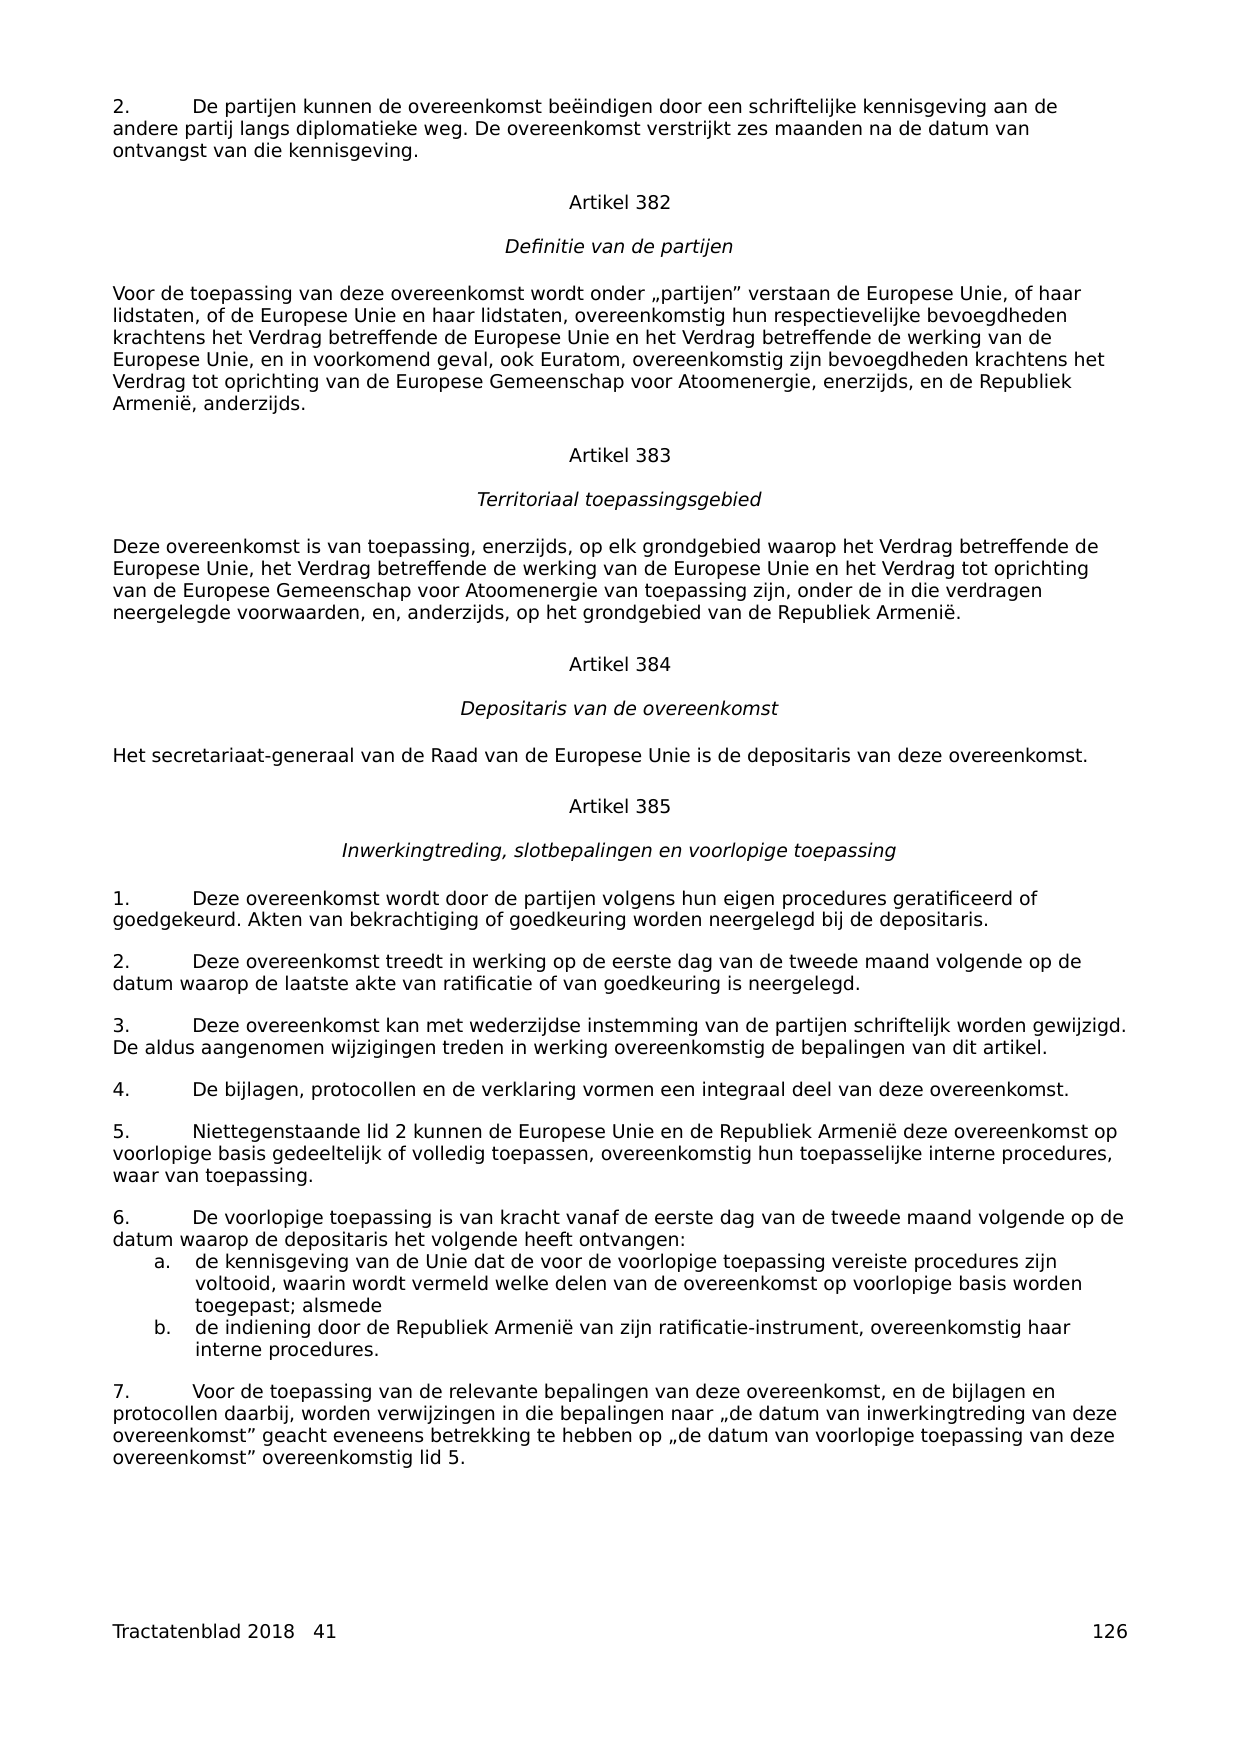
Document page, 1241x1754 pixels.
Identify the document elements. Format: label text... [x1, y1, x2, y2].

text Deze overeenkomst is van toepassing, enerzijds, op elk grondgebied waarop het Verdrag betreffende de Europese Unie, het Verdrag betreffende de werking van de Europese Unie en het Verdrag tot oprichting van de Europese Gemeenschap voor Atoomenergie van toepassing zijn, onder de in die verdragen neergelegde voorwaarden, en, anderzijds, op het grondgebied van de Republiek Armenië. [112, 536, 1128, 623]
text a. de kennisgeving van de Unie dat de voor de voorlopige toepassing vereiste procedures zijn voltooid, waarin wordt vermeld welke delen van de overeenkomst op voorlopige basis worden toegepast; alsmede [153, 1251, 1128, 1317]
subtitle Artikel 383 Territoriaal toepassingsgebied [112, 445, 1128, 511]
text 2. Deze overeenkomst treedt in werking op de eerste dag van de tweede maand volgende op de datum waarop de laatste akte van ratificatie of van goedkeuring is neergelegd. [112, 951, 1128, 995]
subtitle Artikel 385 Inwerkingtreding, slotbepalingen en voorlopige toepassing [112, 796, 1128, 862]
text Het secretariaat-generaal van de Raad van de Europese Unie is de depositaris van deze overeenkomst. [112, 744, 1128, 766]
text 6. De voorlopige toepassing is van kracht vanaf de eerste dag van de tweede maand volgende op de datum waarop de depositaris het volgende heeft ontvangen: [112, 1207, 1128, 1251]
text 1. Deze overeenkomst wordt door de partijen volgens hun eigen procedures geratificeerd of goedgekeurd. Akten van bekrachtiging of goedkeuring worden neergelegd bij de depositaris. [112, 887, 1128, 931]
text 4. De bijlagen, protocollen en de verklaring vormen een integraal deel van deze overeenkomst. [112, 1079, 1128, 1101]
text 5. Niettegenstaande lid 2 kunnen de Europese Unie en de Republiek Armenië deze overeenkomst op voorlopige basis gedeeltelijk of volledig toepassen, overeenkomstig hun toepasselijke interne procedures, waar van toepassing. [112, 1121, 1128, 1187]
text 2. De partijen kunnen de overeenkomst beëindigen door een schriftelijke kennisgeving aan de andere partij langs diplomatieke weg. De overeenkomst verstrijkt zes maanden na de datum van ontvangst van die kennisgeving. [112, 96, 1128, 162]
text 7. Voor de toepassing van de relevante bepalingen van deze overeenkomst, en de bijlagen en protocollen daarbij, worden verwijzingen in die bepalingen naar „de datum van inwerkingtreding van deze overeenkomst” geacht eveneens betrekking te hebben op „de datum van voorlopige toepassing van deze overeenkomst” overeenkomstig lid 5. [112, 1381, 1128, 1469]
text 3. Deze overeenkomst kan met wederzijdse instemming van de partijen schriftelijk worden gewijzigd. De aldus aangenomen wijzigingen treden in werking overeenkomstig de bepalingen van dit artikel. [112, 1015, 1128, 1059]
text Voor de toepassing van deze overeenkomst wordt onder „partijen” verstaan de Europese Unie, of haar lidstaten, of de Europese Unie en haar lidstaten, overeenkomstig hun respectievelijke bevoegdheden krachtens het Verdrag betreffende de Europese Unie en het Verdrag betreffende de werking van de Europese Unie, en in voorkomend geval, ook Euratom, overeenkomstig zijn bevoegdheden krachtens het Verdrag tot oprichting van de Europese Gemeenschap voor Atoomenergie, enerzijds, en de Republiek Armenië, anderzijds. [112, 283, 1128, 415]
subtitle Artikel 382 Definitie van de partijen [112, 192, 1128, 258]
subtitle Artikel 384 Depositaris van de overeenkomst [112, 653, 1128, 719]
text b. de indiening door de Republiek Armenië van zijn ratificatie-instrument, overeenkomstig haar interne procedures. [153, 1317, 1128, 1361]
